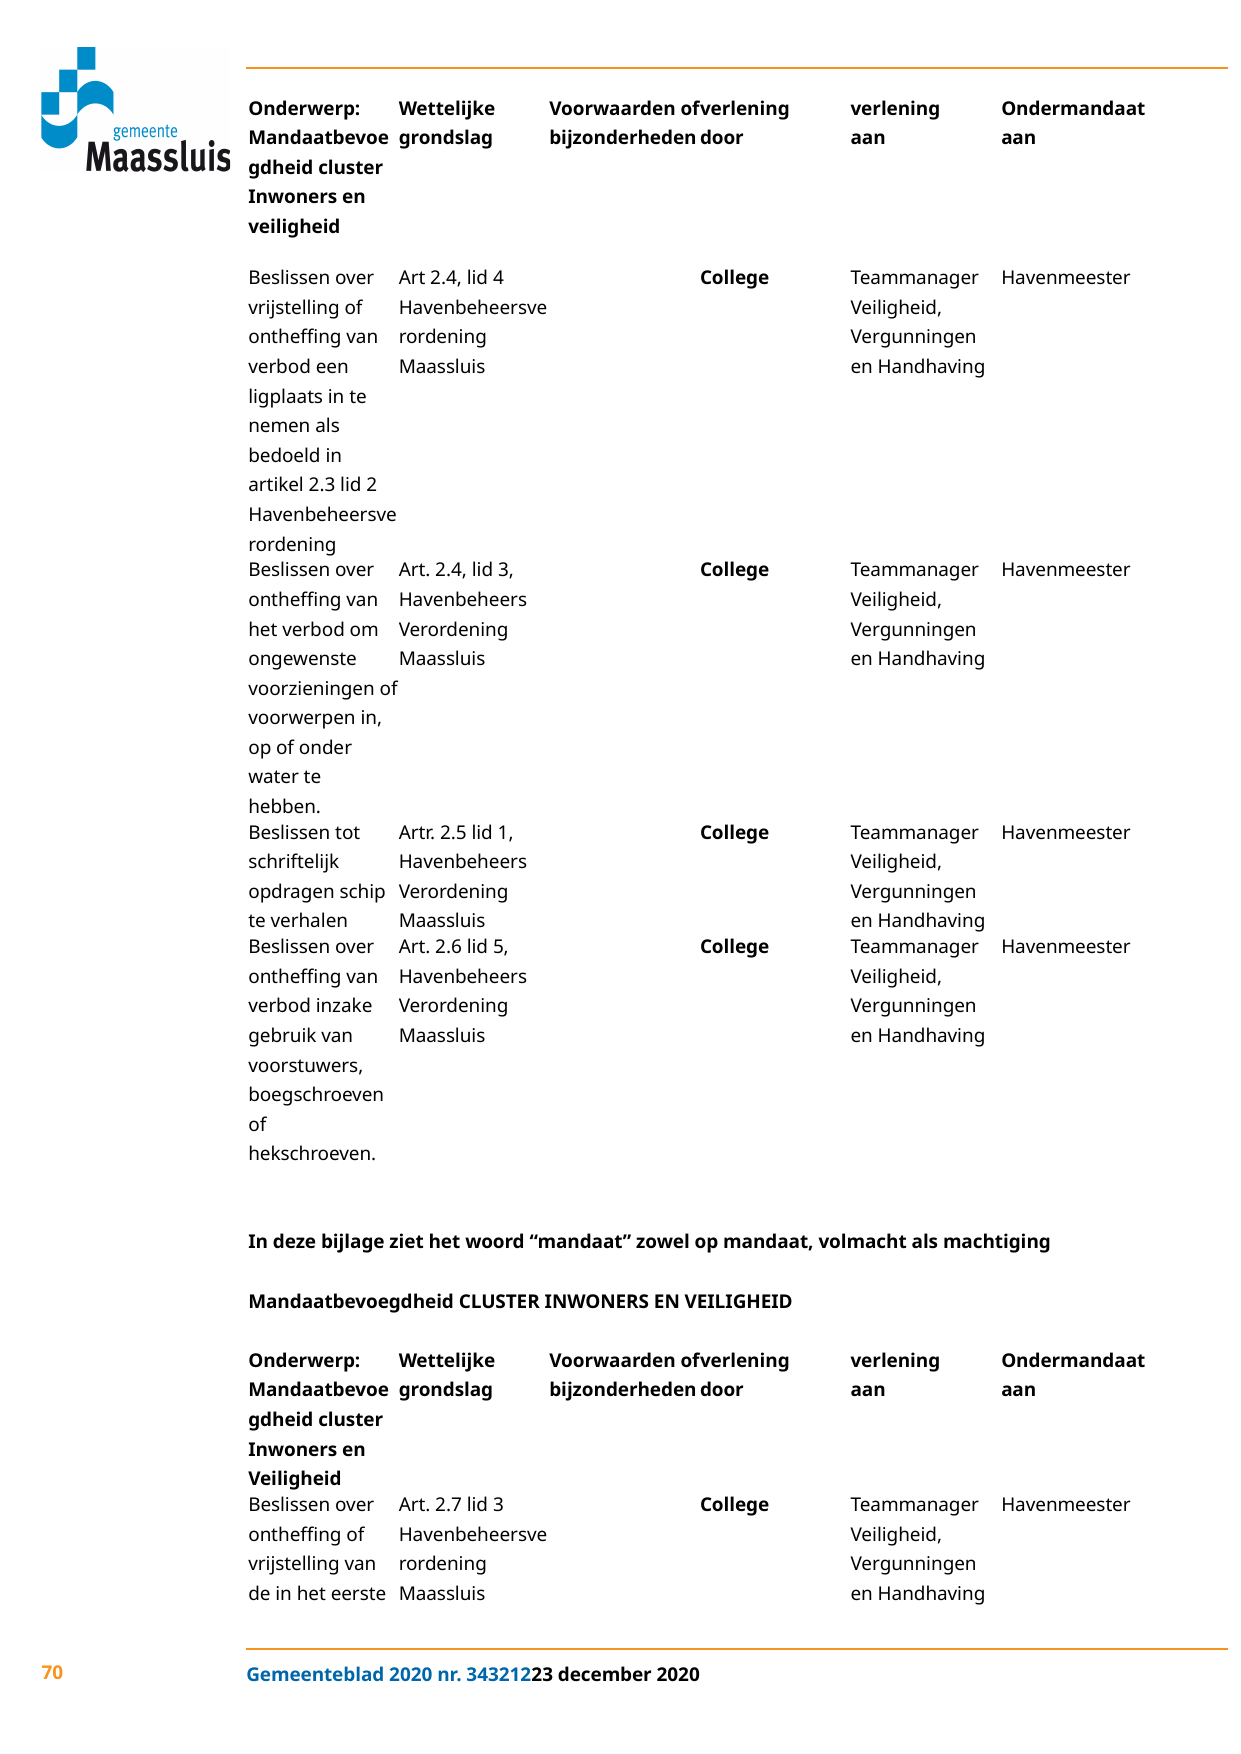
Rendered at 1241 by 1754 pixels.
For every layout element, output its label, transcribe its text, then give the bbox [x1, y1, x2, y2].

table_cell College [700, 819, 850, 933]
table_cell College [700, 557, 850, 819]
table_cell Art 2.4, lid 4 Havenbeheersverordening Maassluis [399, 265, 549, 557]
table_cell College [700, 934, 850, 1166]
table_cell [549, 934, 700, 1166]
table_cell Artr. 2.5 lid 1, Havenbeheers Verordening Maassluis [399, 819, 549, 933]
table_cell Teammanager Veiligheid, Vergunningen en Handhaving [850, 265, 1001, 557]
table_cell Havenmeester [1001, 265, 1152, 557]
table_header Voorwaarden of bijzonderheden [549, 95, 700, 239]
table_cell [549, 1491, 700, 1606]
table_cell Art. 2.7 lid 3 Havenbeheersverordening Maassluis [399, 1491, 549, 1606]
table_cell [549, 557, 700, 819]
table_header Onderwerp: Mandaatbevoegdheid cluster Inwoners en Veiligheid [248, 1347, 398, 1491]
text In deze bijlage ziet het woord “mandaat” zowel op mandaat, volmacht als machtiging [248, 1229, 1152, 1254]
table_cell Havenmeester [1001, 934, 1152, 1166]
table_cell Havenmeester [1001, 1491, 1152, 1606]
text Mandaatbevoegdheid CLUSTER INWONERS EN VEILIGHEID [248, 1288, 1152, 1313]
table_cell Beslissen over vrijstelling of ontheffing van verbod een ligplaats in te nemen als bedoeld in artikel 2.3 lid 2 Havenbeheersverordening [248, 265, 398, 557]
table_cell [549, 819, 700, 933]
picture [41, 47, 77, 92]
table_cell Art. 2.4, lid 3, Havenbeheers Verordening Maassluis [399, 557, 549, 819]
table_cell [549, 265, 700, 557]
table_cell Teammanager Veiligheid, Vergunningen en Handhaving [850, 557, 1001, 819]
table_cell Beslissen tot schriftelijk opdragen schip te verhalen [248, 819, 398, 933]
table_cell Beslissen over ontheffing van verbod inzake gebruik van voorstuwers, boegschroeven of hekschroeven. [248, 934, 398, 1166]
table_header verlening aan [850, 1347, 1001, 1491]
table_header verlening door [700, 95, 850, 239]
table_header Wettelijke grondslag [399, 1347, 549, 1491]
table_header Voorwaarden of bijzonderheden [549, 1347, 700, 1491]
table_header Onderwerp: Mandaatbevoegdheid cluster Inwoners en veiligheid [248, 95, 398, 239]
table_header verlening door [700, 1347, 850, 1491]
table_cell Havenmeester [1001, 819, 1152, 933]
table_cell College [700, 1491, 850, 1606]
table_header Wettelijke grondslag [399, 95, 549, 239]
table_cell Beslissen over ontheffing of vrijstelling van de in het eerste [248, 1491, 398, 1606]
table_header Ondermandaat aan [1001, 95, 1152, 239]
table_cell [399, 239, 549, 264]
table_cell Teammanager Veiligheid, Vergunningen en Handhaving [850, 934, 1001, 1166]
table_cell Teammanager Veiligheid, Vergunningen en Handhaving [850, 819, 1001, 933]
table_cell [850, 239, 1001, 264]
table_cell [1001, 239, 1152, 264]
table_cell [700, 239, 850, 264]
table_header verlening aan [850, 95, 1001, 239]
table_cell College [700, 265, 850, 557]
table_cell Teammanager Veiligheid, Vergunningen en Handhaving [850, 1491, 1001, 1606]
table_cell [248, 239, 398, 264]
table_cell Havenmeester [1001, 557, 1152, 819]
picture [41, 47, 231, 172]
table_header Ondermandaat aan [1001, 1347, 1152, 1491]
table_cell [549, 239, 700, 264]
table_cell Art. 2.6 lid 5, Havenbeheers Verordening Maassluis [399, 934, 549, 1166]
table_cell Beslissen over ontheffing van het verbod om ongewenste voorzieningen of voorwerpen in, op of onder water te hebben. [248, 557, 398, 819]
